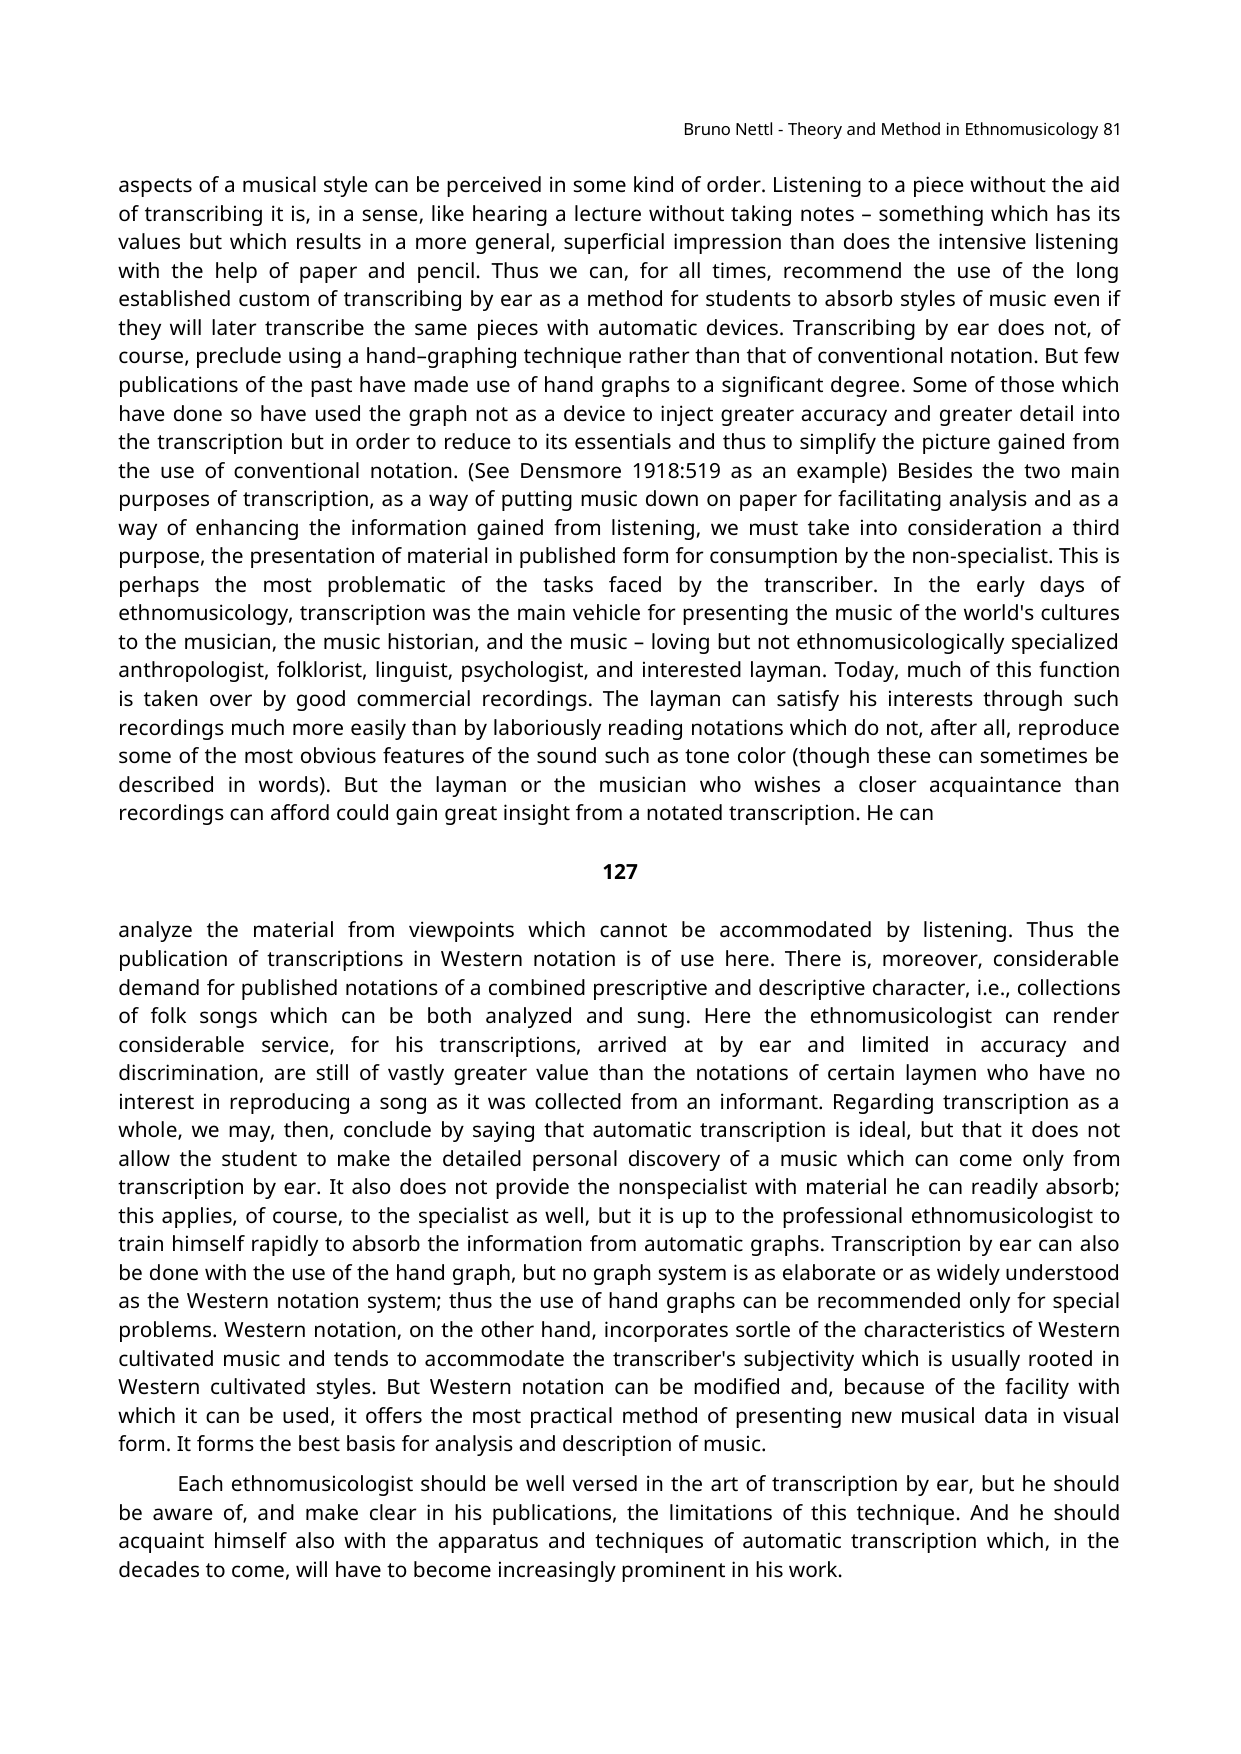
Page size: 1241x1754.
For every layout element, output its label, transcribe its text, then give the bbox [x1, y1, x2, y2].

text analyze the material from viewpoints which cannot be accommodated by listening. Thus the publication of transcriptions in Western notation is of use here. There is, moreover, considerable demand for published notations of a combined prescriptive and descriptive character, i.e., collections of folk songs which can be both analyzed and sung. Here the ethnomusicologist can render considerable service, for his transcriptions, arrived at by ear and limited in accuracy and discrimination, are still of vastly greater value than the notations of certain laymen who have no interest in reproducing a song as it was collected from an informant. Regarding transcription as a whole, we may, then, conclude by saying that automatic transcription is ideal, but that it does not allow the student to make the detailed personal discovery of a music which can come only from transcription by ear. It also does not provide the nonspecialist with material he can readily absorb; this applies, of course, to the specialist as well, but it is up to the professional ethnomusicologist to train himself rapidly to absorb the information from automatic graphs. Transcription by ear can also be done with the use of the hand graph, but no graph system is as elaborate or as widely understood as the Western notation system; thus the use of hand graphs can be recommended only for special problems. Western notation, on the other hand, incorporates sortle of the characteristics of Western cultivated music and tends to accommodate the transcriber's subjectivity which is usually rooted in Western cultivated styles. But Western notation can be modified and, because of the facility with which it can be used, it offers the most practical method of presenting new musical data in visual form. It forms the best basis for analysis and description of music. [118, 915, 1122, 1458]
text 127 [118, 857, 1122, 885]
text Each ethnomusicologist should be well versed in the art of transcription by ear, but he should be aware of, and make clear in his publications, the limitations of this technique. And he should acquaint himself also with the apparatus and techniques of automatic transcription which, in the decades to come, will have to become increasingly prominent in his work. [118, 1469, 1122, 1583]
text aspects of a musical style can be perceived in some kind of order. Listening to a piece without the aid of transcribing it is, in a sense, like hearing a lecture without taking notes – something which has its values but which results in a more general, superficial impression than does the intensive listening with the help of paper and pencil. Thus we can, for all times, recommend the use of the long established custom of transcribing by ear as a method for students to absorb styles of music even if they will later transcribe the same pieces with automatic devices. Transcribing by ear does not, of course, preclude using a hand–graphing technique rather than that of conventional notation. But few publications of the past have made use of hand graphs to a significant degree. Some of those which have done so have used the graph not as a device to inject greater accuracy and greater detail into the transcription but in order to reduce to its essentials and thus to simplify the picture gained from the use of conventional notation. (See Densmore 1918:519 as an example) Besides the two main purposes of transcription, as a way of putting music down on paper for facilitating analysis and as a way of enhancing the information gained from listening, we must take into consideration a third purpose, the presentation of material in published form for consumption by the non-specialist. This is perhaps the most problematic of the tasks faced by the transcriber. In the early days of ethnomusicology, transcription was the main vehicle for presenting the music of the world's cultures to the musician, the music historian, and the music – loving but not ethnomusicologically specialized anthropologist, folklorist, linguist, psychologist, and interested layman. Today, much of this function is taken over by good commercial recordings. The layman can satisfy his interests through such recordings much more easily than by laboriously reading notations which do not, after all, reproduce some of the most obvious features of the sound such as tone color (though these can sometimes be described in words). But the layman or the musician who wishes a closer acquaintance than recordings can afford could gain great insight from a notated transcription. He can [118, 170, 1122, 827]
